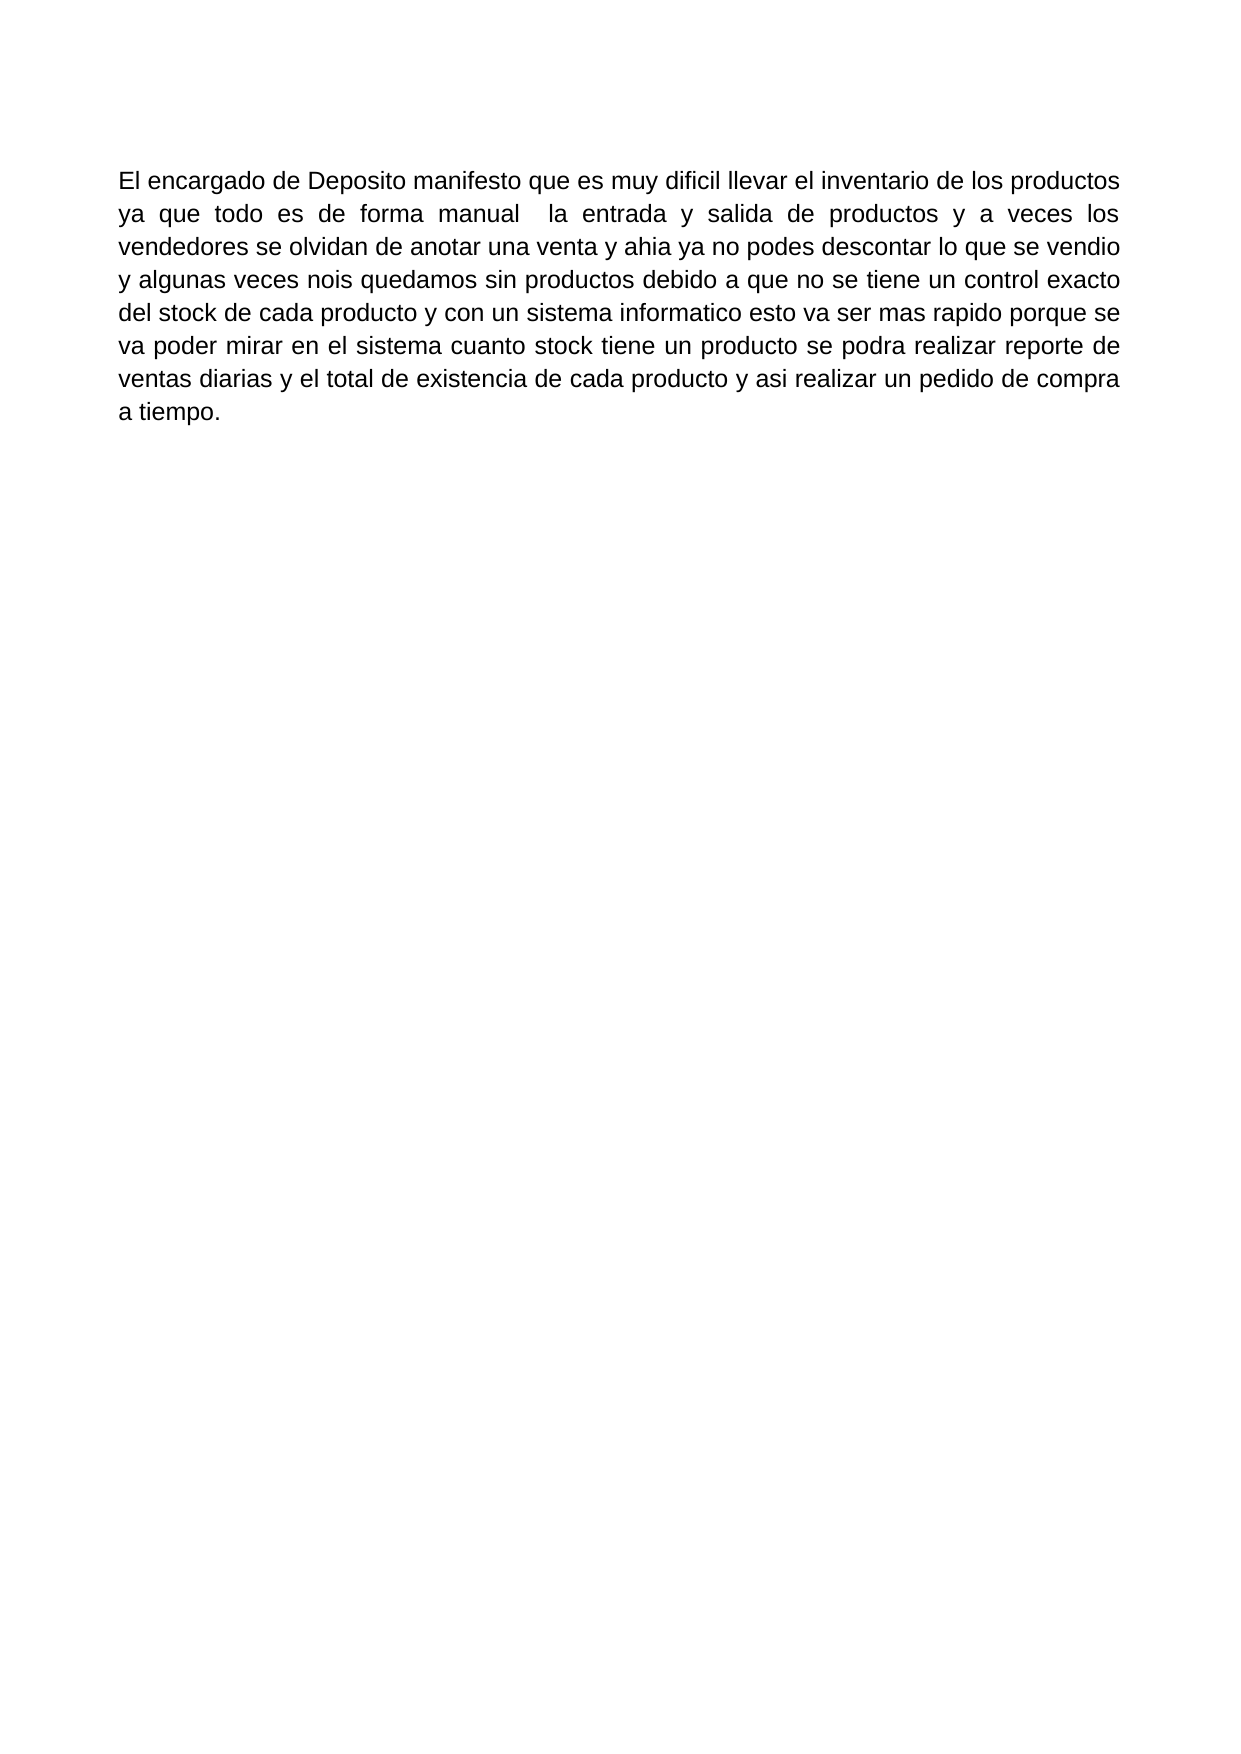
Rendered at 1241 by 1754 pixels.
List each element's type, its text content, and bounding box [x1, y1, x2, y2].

text El encargado de Deposito manifesto que es muy dificil llevar el inventario de los productos ya que todo es de forma manual la entrada y salida de productos y a veces los vendedores se olvidan de anotar una venta y ahia ya no podes descontar lo que se vendio y algunas veces nois quedamos sin productos debido a que no se tiene un control exacto del stock de cada producto y con un sistema informatico esto va ser mas rapido porque se va poder mirar en el sistema cuanto stock tiene un producto se podra realizar reporte de ventas diarias y el total de existencia de cada producto y asi realizar un pedido de compra a tiempo. [118, 166, 1122, 426]
